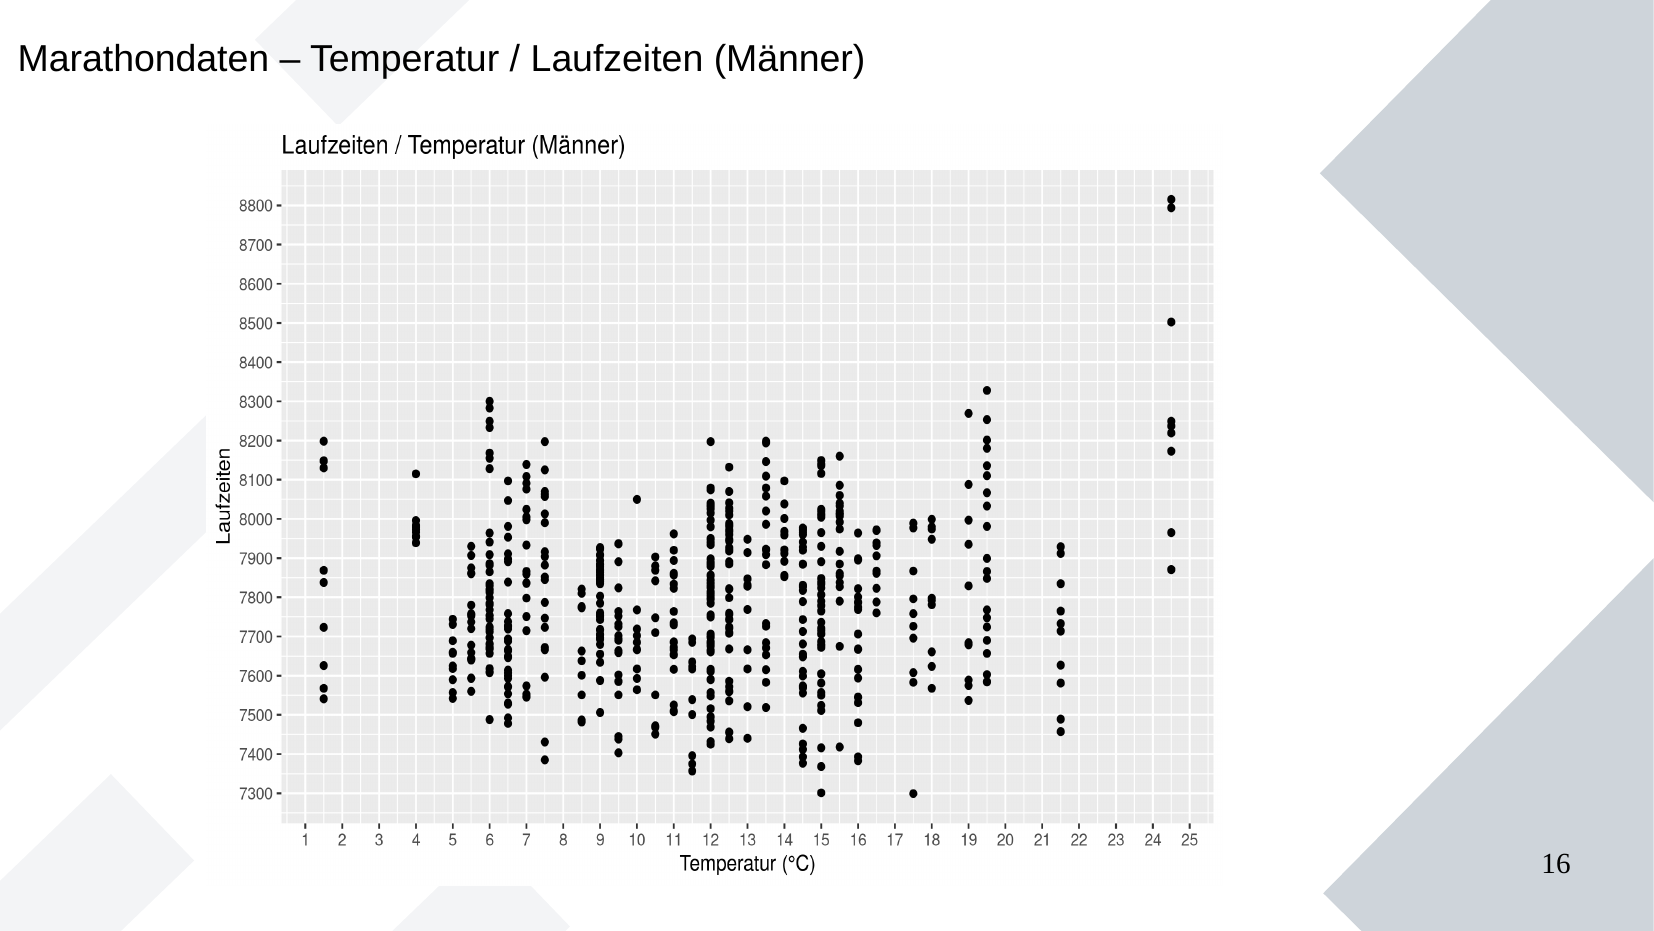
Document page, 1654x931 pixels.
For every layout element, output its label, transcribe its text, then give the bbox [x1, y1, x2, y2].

picture [206, 124, 1223, 886]
title Marathondaten – Temperatur / Laufzeiten (Männer) [17, 27, 1506, 89]
